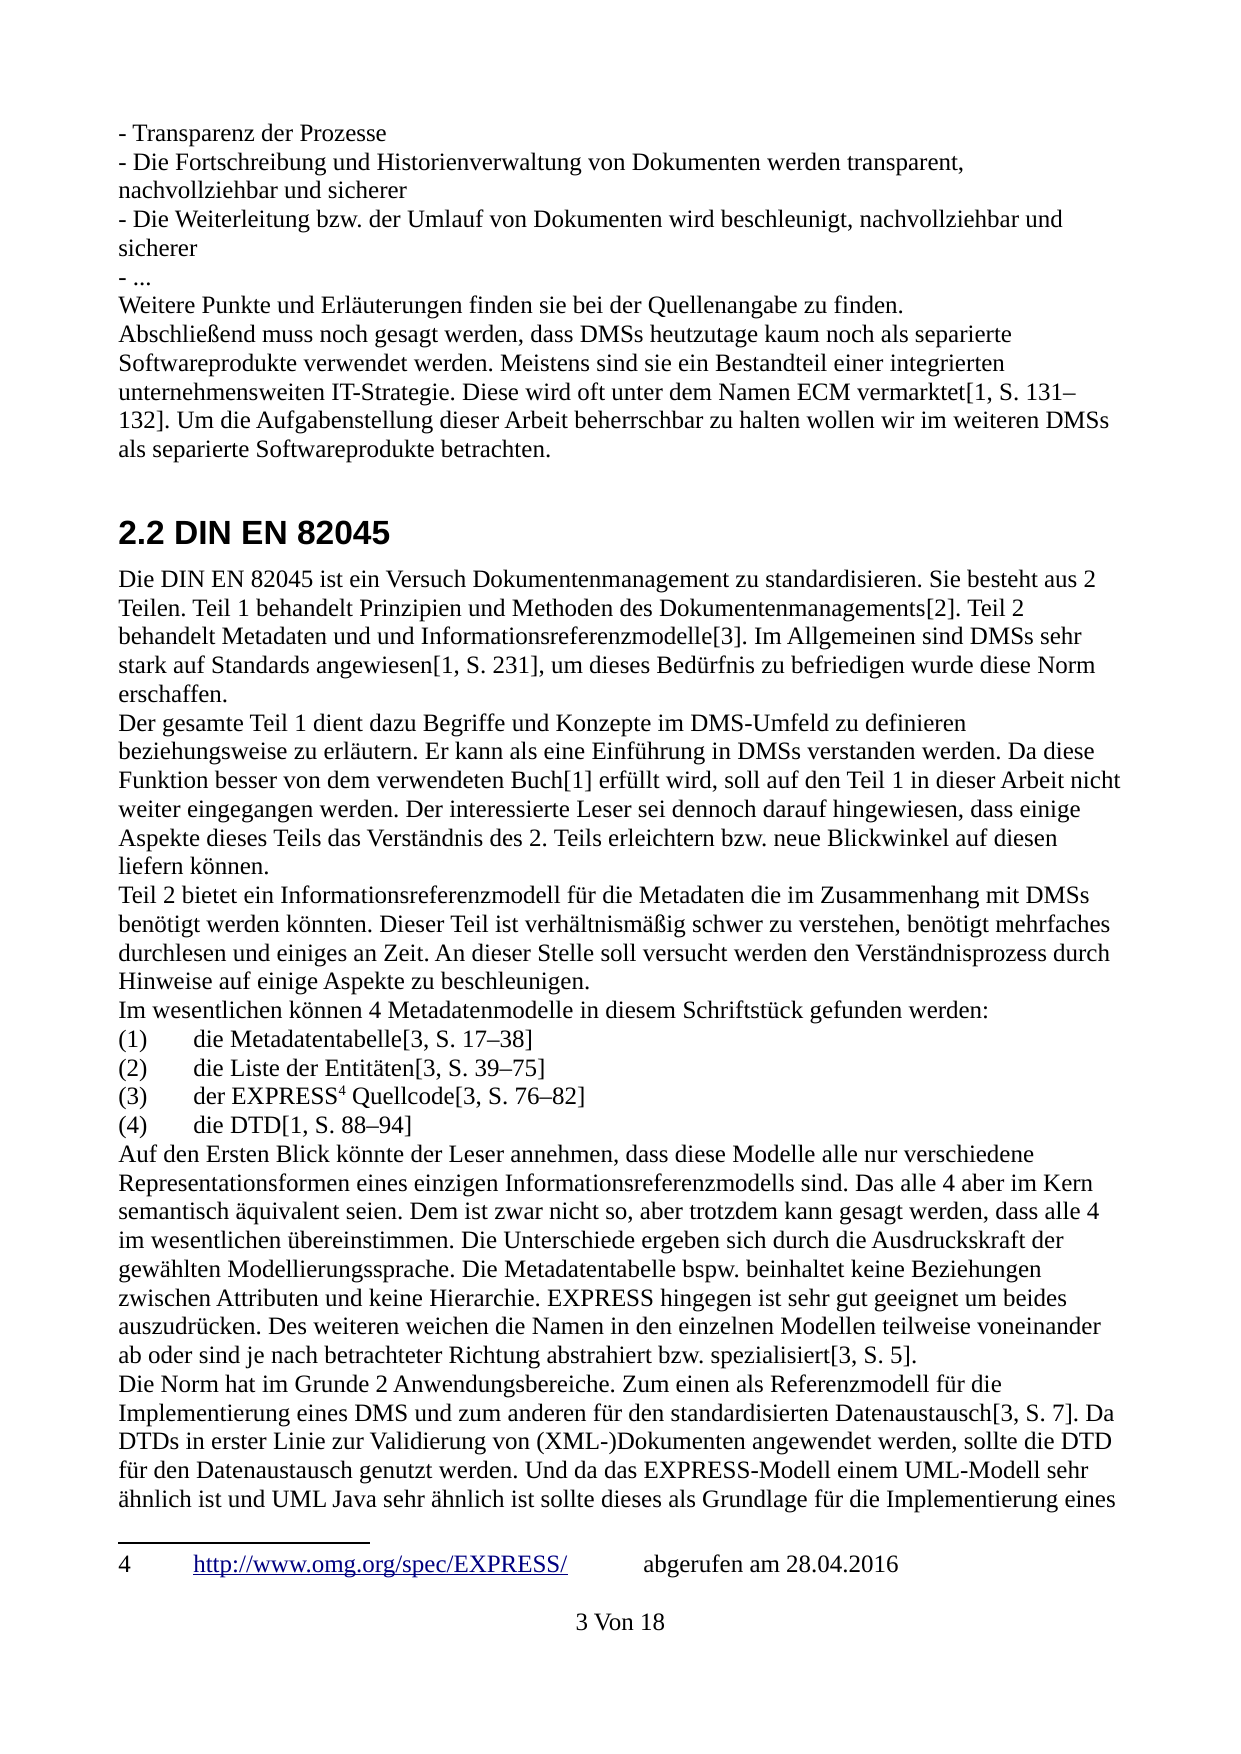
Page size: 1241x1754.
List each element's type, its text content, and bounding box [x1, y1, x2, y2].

subtitle 2.2 DIN EN 82045 [118, 513, 1122, 551]
text (1) die Metadatentabelle[3, S. 17–38] [118, 1024, 1122, 1053]
text (2) die Liste der Entitäten[3, S. 39–75] [118, 1053, 1122, 1081]
text Der gesamte Teil 1 dient dazu Begriffe und Konzepte im DMS-Umfeld zu definieren beziehungsweise zu erläutern. Er kann als eine Einführung in DMSs verstanden werden. Da diese Funktion besser von dem verwendeten Buch[1] erfüllt wird, soll auf den Teil 1 in dieser Arbeit nicht weiter eingegangen werden. Der interessierte Leser sei dennoch darauf hingewiesen, dass einige Aspekte dieses Teils das Verständnis des 2. Teils erleichtern bzw. neue Blickwinkel auf diesen liefern können. [118, 708, 1122, 880]
text - Transparenz der Prozesse [118, 118, 1122, 147]
text - ... [118, 262, 1122, 291]
text Die Norm hat im Grunde 2 Anwendungsbereiche. Zum einen als Referenzmodell für die Implementierung eines DMS und zum anderen für den standardisierten Datenaustausch[3, S. 7]. Da DTDs in erster Linie zur Validierung von (XML-)Dokumenten angewendet werden, sollte die DTD für den Datenaustausch genutzt werden. Und da das EXPRESS-Modell einem UML-Modell sehr ähnlich ist und UML Java sehr ähnlich ist sollte dieses als Grundlage für die Implementierung eines [118, 1369, 1122, 1513]
text - Die Weiterleitung bzw. der Umlauf von Dokumenten wird beschleunigt, nachvollziehbar und sicherer [118, 204, 1122, 262]
text Teil 2 bietet ein Informationsreferenzmodell für die Metadaten die im Zusammenhang mit DMSs benötigt werden könnten. Dieser Teil ist verhältnismäßig schwer zu verstehen, benötigt mehrfaches durchlesen und einiges an Zeit. An dieser Stelle soll versucht werden den Verständnisprozess durch Hinweise auf einige Aspekte zu beschleunigen. [118, 880, 1122, 995]
text Im wesentlichen können 4 Metadatenmodelle in diesem Schriftstück gefunden werden: [118, 995, 1122, 1024]
text - Die Fortschreibung und Historienverwaltung von Dokumenten werden transparent, nachvollziehbar und sicherer [118, 147, 1122, 204]
text Abschließend muss noch gesagt werden, dass DMSs heutzutage kaum noch als separierte Softwareprodukte verwendet werden. Meistens sind sie ein Bestandteil einer integrierten unternehmensweiten IT-Strategie. Diese wird oft unter dem Namen ECM vermarktet[1, S. 131–132]. Um die Aufgabenstellung dieser Arbeit beherrschbar zu halten wollen wir im weiteren DMSs als separierte Softwareprodukte betrachten. [118, 319, 1122, 463]
text Die DIN EN 82045 ist ein Versuch Dokumentenmanagement zu standardisieren. Sie besteht aus 2 Teilen. Teil 1 behandelt Prinzipien und Methoden des Dokumentenmanagements[2]. Teil 2 behandelt Metadaten und und Informationsreferenzmodelle[3]. Im Allgemeinen sind DMSs sehr stark auf Standards angewiesen[1, S. 231], um dieses Bedürfnis zu befriedigen wurde diese Norm erschaffen. [118, 564, 1122, 708]
text (3) der EXPRESS Quellcode[3, S. 76–82] [118, 1081, 1122, 1110]
text http://www.omg.org/spec/EXPRESS/ abgerufen am 28.04.2016 [118, 1549, 1122, 1578]
text (4) die DTD[1, S. 88–94] [118, 1110, 1122, 1139]
text Weitere Punkte und Erläuterungen finden sie bei der Quellenangabe zu finden. [118, 291, 1122, 319]
text Auf den Ersten Blick könnte der Leser annehmen, dass diese Modelle alle nur verschiedene Representationsformen eines einzigen Informationsreferenzmodells sind. Das alle 4 aber im Kern semantisch äquivalent seien. Dem ist zwar nicht so, aber trotzdem kann gesagt werden, dass alle 4 im wesentlichen übereinstimmen. Die Unterschiede ergeben sich durch die Ausdruckskraft der gewählten Modellierungssprache. Die Metadatentabelle bspw. beinhaltet keine Beziehungen zwischen Attributen und keine Hierarchie. EXPRESS hingegen ist sehr gut geeignet um beides auszudrücken. Des weiteren weichen die Namen in den einzelnen Modellen teilweise voneinander ab oder sind je nach betrachteter Richtung abstrahiert bzw. spezialisiert[3, S. 5]. [118, 1139, 1122, 1369]
